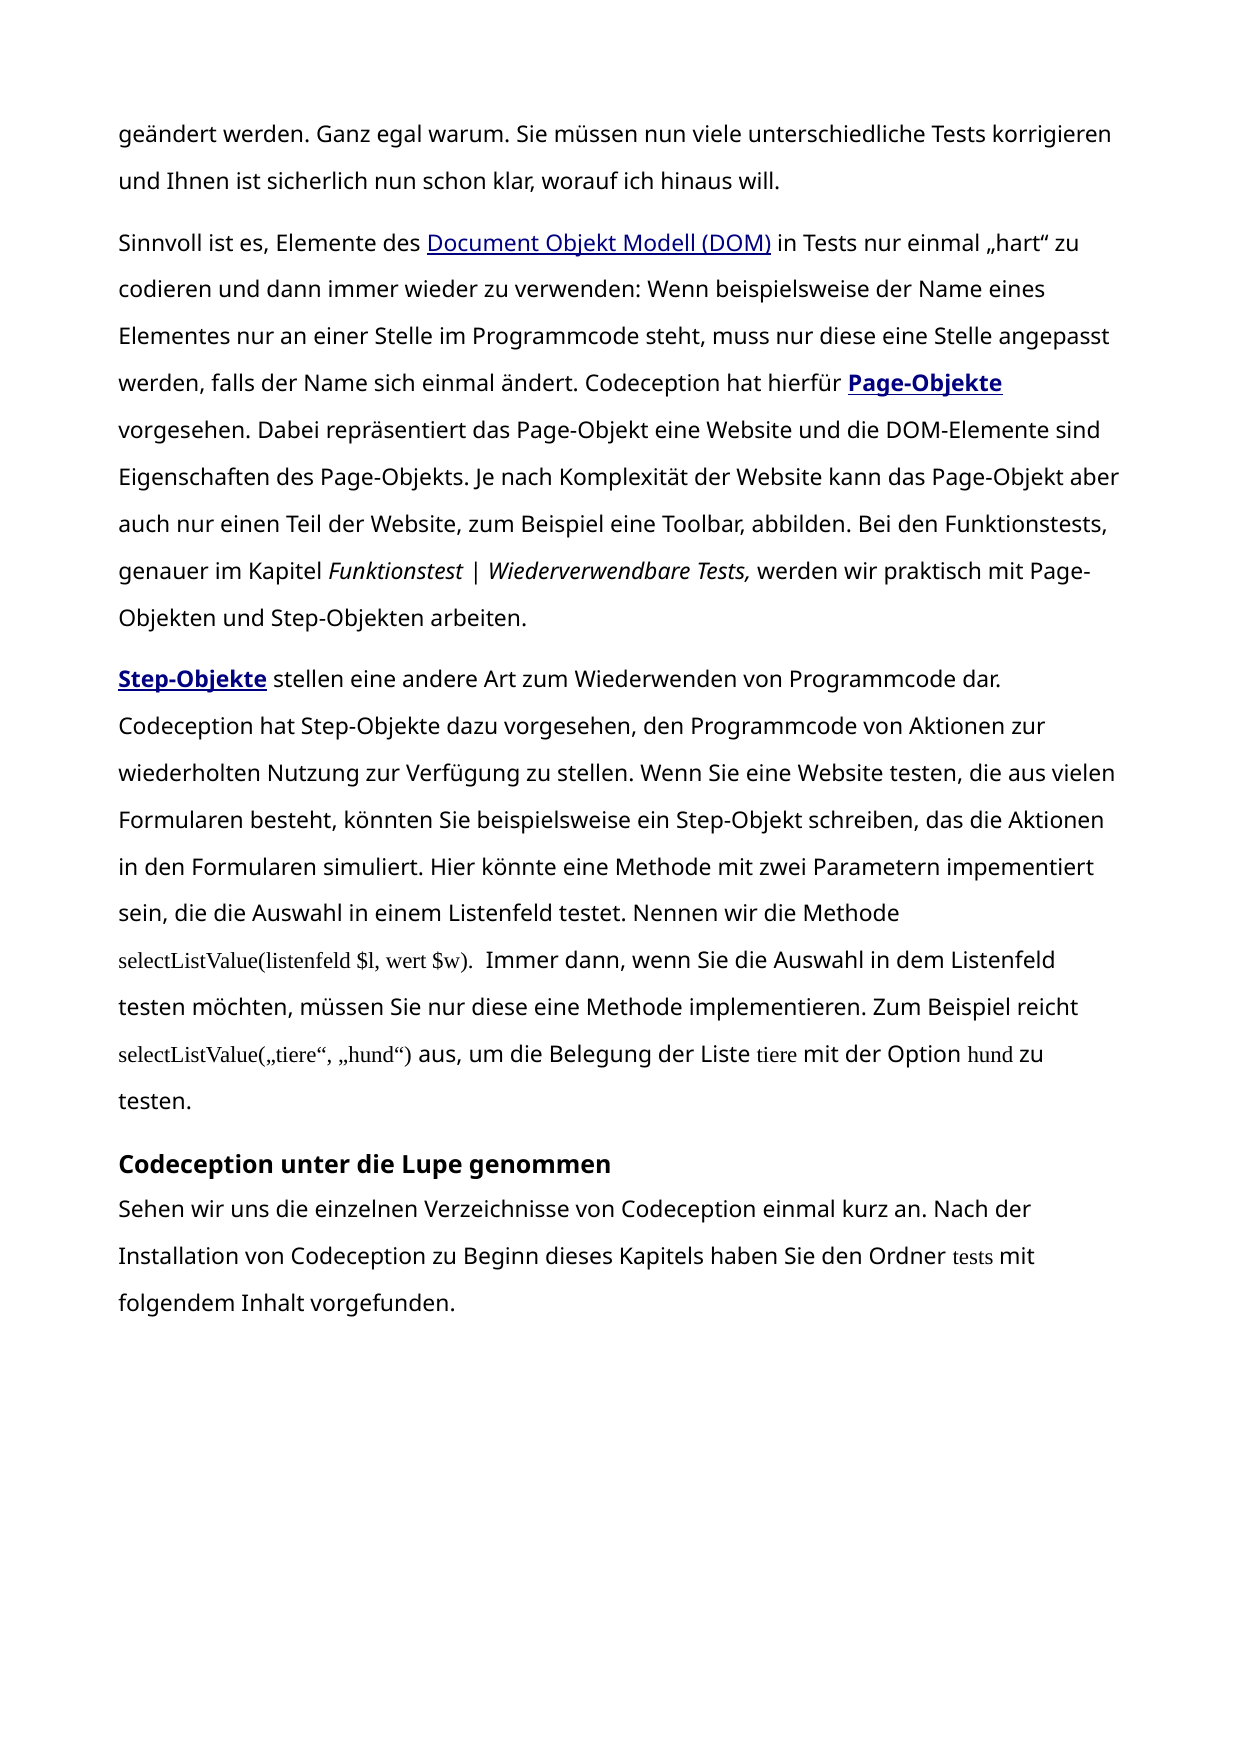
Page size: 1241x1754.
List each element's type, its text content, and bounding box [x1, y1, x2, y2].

text Step-Objekte stellen eine andere Art zum Wiederwenden von Programmcode dar. Codeception hat Step-Objekte dazu vorgesehen, den Programmcode von Aktionen zur wiederholten Nutzung zur Verfügung zu stellen. Wenn Sie eine Website testen, die aus vielen Formularen besteht, könnten Sie beispielsweise ein Step-Objekt schreiben, das die Aktionen in den Formularen simuliert. Hier könnte eine Methode mit zwei Parametern impementiert sein, die die Auswahl in einem Listenfeld testet. Nennen wir die Methode selectListValue(listenfeld $l, wert $w). Immer dann, wenn Sie die Auswahl in dem Listenfeld testen möchten, müssen Sie nur diese eine Methode implementieren. Zum Beispiel reicht selectListValue(„tiere“, „hund“) aus, um die Belegung der Liste tiere mit der Option hund zu testen. [118, 663, 1122, 1116]
text geändert werden. Ganz egal warum. Sie müssen nun viele unterschiedliche Tests korrigieren und Ihnen ist sicherlich nun schon klar, worauf ich hinaus will. [118, 118, 1122, 196]
text Sehen wir uns die einzelnen Verzeichnisse von Codeception einmal kurz an. Nach der Installation von Codeception zu Beginn dieses Kapitels haben Sie den Ordner tests mit folgendem Inhalt vorgefunden. [118, 1193, 1122, 1318]
subtitle Codeception unter die Lupe genommen [118, 1146, 1122, 1180]
text Sinnvoll ist es, Elemente des Document Objekt Modell (DOM) in Tests nur einmal „hart“ zu codieren und dann immer wieder zu verwenden: Wenn beispielsweise der Name eines Elementes nur an einer Stelle im Programmcode steht, muss nur diese eine Stelle angepasst werden, falls der Name sich einmal ändert. Codeception hat hierfür Page-Objekte vorgesehen. Dabei repräsentiert das Page-Objekt eine Website und die DOM-Elemente sind Eigenschaften des Page-Objekts. Je nach Komplexität der Website kann das Page-Objekt aber auch nur einen Teil der Website, zum Beispiel eine Toolbar, abbilden. Bei den Funktionstests, genauer im Kapitel Funktionstest | Wiederverwendbare Tests, werden wir praktisch mit Page-Objekten und Step-Objekten arbeiten. [118, 226, 1122, 633]
